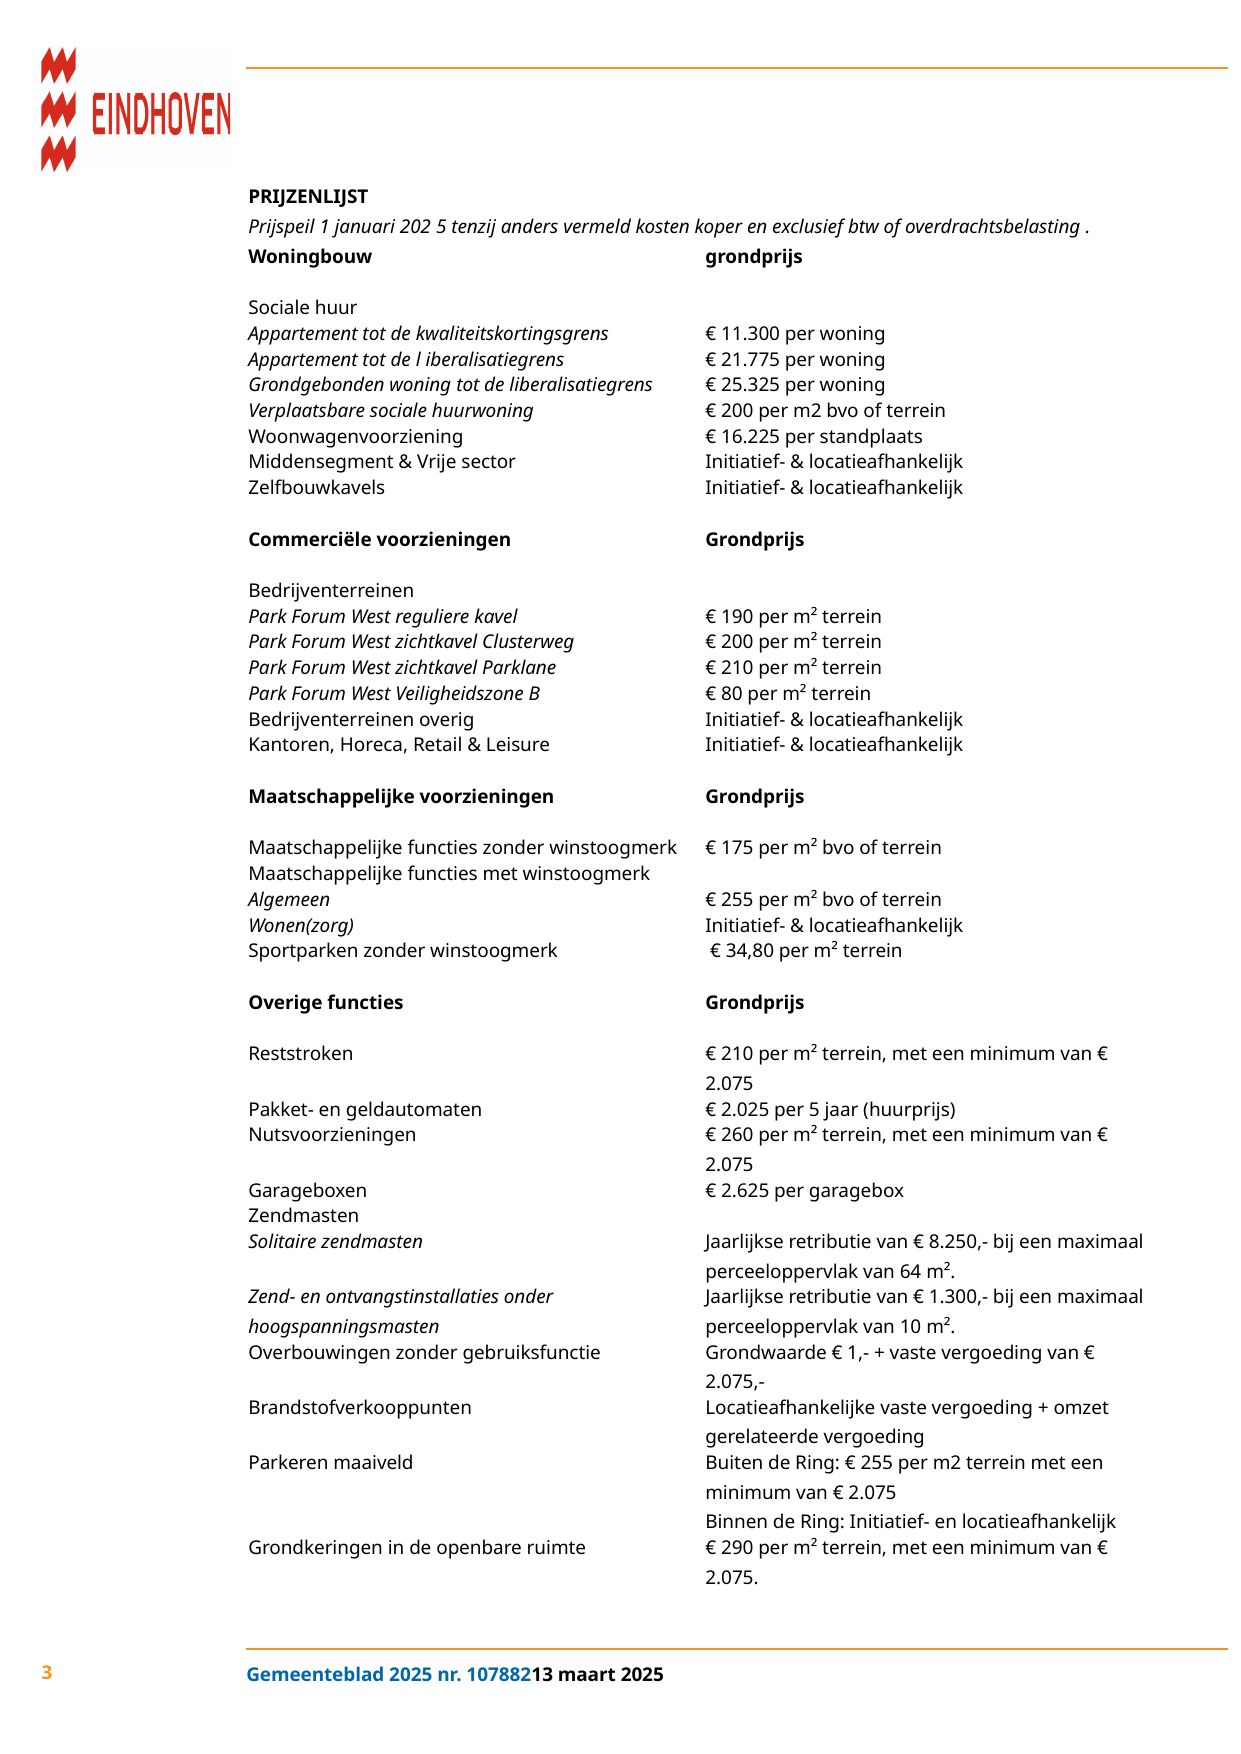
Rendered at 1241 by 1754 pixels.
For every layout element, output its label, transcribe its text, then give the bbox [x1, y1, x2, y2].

table_cell Verplaatsbare sociale huurwoning [248, 397, 705, 423]
table_cell € 200 per m² terrein [705, 629, 1152, 654]
table_cell Solitaire zendmasten [248, 1228, 705, 1283]
table_cell € 21.775 per woning [705, 346, 1152, 371]
table_cell Park Forum West reguliere kavel [248, 603, 705, 629]
table_cell € 34,80 per m² terrein [705, 938, 1152, 963]
table_cell € 190 per m² terrein [705, 603, 1152, 629]
table_header grondprijs [705, 243, 1152, 268]
table_cell € 11.300 per woning [705, 320, 1152, 346]
table_cell Park Forum West zichtkavel Parklane [248, 655, 705, 680]
table_cell Brandstofverkooppunten [248, 1394, 705, 1449]
table_cell Jaarlijkse retributie van € 8.250,- bij een maximaal perceeloppervlak van 64 m². [705, 1228, 1152, 1283]
table_cell [248, 758, 705, 783]
table_cell Grondkeringen in de openbare ruimte [248, 1534, 705, 1590]
table_cell € 255 per m² bvo of terrein [705, 886, 1152, 912]
table_cell Bedrijventerreinen [248, 577, 705, 603]
table_cell [248, 809, 705, 834]
table_cell [248, 552, 705, 577]
table_cell € 80 per m² terrein [705, 680, 1152, 706]
table_cell € 210 per m² terrein, met een minimum van € 2.075 [705, 1040, 1152, 1096]
table_cell € 200 per m2 bvo of terrein [705, 397, 1152, 423]
table_cell Locatieafhankelijke vaste vergoeding + omzet gerelateerde vergoeding [705, 1394, 1152, 1449]
table_cell Commerciële voorzieningen [248, 526, 705, 552]
table_cell € 25.325 per woning [705, 371, 1152, 397]
text PRIJZENLIJST [248, 183, 1152, 209]
table_cell [705, 1203, 1152, 1228]
table_cell Initiatief- & locatieafhankelijk [705, 732, 1152, 757]
table_cell Grondprijs [705, 989, 1152, 1015]
table_cell Maatschappelijke functies zonder winstoogmerk [248, 835, 705, 860]
table_cell [705, 269, 1152, 294]
picture [41, 47, 231, 172]
table_cell Pakket- en geldautomaten [248, 1096, 705, 1121]
table_cell [705, 500, 1152, 526]
table_cell [248, 963, 705, 989]
table_cell Wonen(zorg) [248, 912, 705, 937]
table_cell Grondprijs [705, 783, 1152, 809]
table_cell Initiatief- & locatieafhankelijk [705, 912, 1152, 937]
table_cell Grondgebonden woning tot de liberalisatiegrens [248, 371, 705, 397]
table_cell € 260 per m² terrein, met een minimum van € 2.075 [705, 1121, 1152, 1177]
table_cell [705, 809, 1152, 834]
table_cell Overige functies [248, 989, 705, 1015]
table_cell Sociale huur [248, 294, 705, 320]
table_cell Algemeen [248, 886, 705, 912]
table_cell [705, 552, 1152, 577]
table_cell Buiten de Ring: € 255 per m2 terrein met een minimum van € 2.075 Binnen de Ring: Initiatief- en locatieafhankelijk [705, 1450, 1152, 1534]
table_cell Jaarlijkse retributie van € 1.300,- bij een maximaal perceeloppervlak van 10 m². [705, 1284, 1152, 1339]
table_cell € 16.225 per standplaats [705, 423, 1152, 449]
table_cell € 290 per m² terrein, met een minimum van € 2.075. [705, 1534, 1152, 1590]
table_cell Garageboxen [248, 1177, 705, 1202]
table_cell Overbouwingen zonder gebruiksfunctie [248, 1339, 705, 1394]
table_cell [705, 758, 1152, 783]
table_cell Zendmasten [248, 1203, 705, 1228]
table_header Woningbouw [248, 243, 705, 268]
table_cell Reststroken [248, 1040, 705, 1096]
text Prijspeil 1 januari 202 5 tenzij anders vermeld kosten koper en exclusief btw of overdrachtsbelasting . [248, 213, 1152, 239]
table_cell Initiatief- & locatieafhankelijk [705, 706, 1152, 732]
table_cell Zelfbouwkavels [248, 474, 705, 500]
table_cell € 2.625 per garagebox [705, 1177, 1152, 1202]
table_cell Sportparken zonder winstoogmerk [248, 938, 705, 963]
table_cell Grondwaarde € 1,- + vaste vergoeding van € 2.075,- [705, 1339, 1152, 1394]
table_cell Woonwagenvoorziening [248, 423, 705, 449]
table_cell € 175 per m² bvo of terrein [705, 835, 1152, 860]
table_cell € 2.025 per 5 jaar (huurprijs) [705, 1096, 1152, 1121]
table_cell Appartement tot de kwaliteitskortingsgrens [248, 320, 705, 346]
table_cell [248, 269, 705, 294]
table_cell Initiatief- & locatieafhankelijk [705, 449, 1152, 474]
table_cell [248, 500, 705, 526]
table_cell [705, 963, 1152, 989]
table_cell Nutsvoorzieningen [248, 1121, 705, 1177]
table_cell [705, 294, 1152, 320]
table_cell Initiatief- & locatieafhankelijk [705, 474, 1152, 500]
table_cell Appartement tot de l iberalisatiegrens [248, 346, 705, 371]
table_cell Grondprijs [705, 526, 1152, 552]
table_cell Maatschappelijke functies met winstoogmerk [248, 860, 705, 886]
table_cell Parkeren maaiveld [248, 1450, 705, 1534]
table_cell Middensegment & Vrije sector [248, 449, 705, 474]
table_cell Park Forum West zichtkavel Clusterweg [248, 629, 705, 654]
table_cell € 210 per m² terrein [705, 655, 1152, 680]
table_cell [705, 1015, 1152, 1040]
table_cell Kantoren, Horeca, Retail & Leisure [248, 732, 705, 757]
table_cell Park Forum West Veiligheidszone B [248, 680, 705, 706]
table_cell Bedrijventerreinen overig [248, 706, 705, 732]
table_cell [705, 860, 1152, 886]
table_cell [248, 1015, 705, 1040]
table_cell Zend- en ontvangstinstallaties onder hoogspanningsmasten [248, 1284, 705, 1339]
table_cell [705, 577, 1152, 603]
table_cell Maatschappelijke voorzieningen [248, 783, 705, 809]
